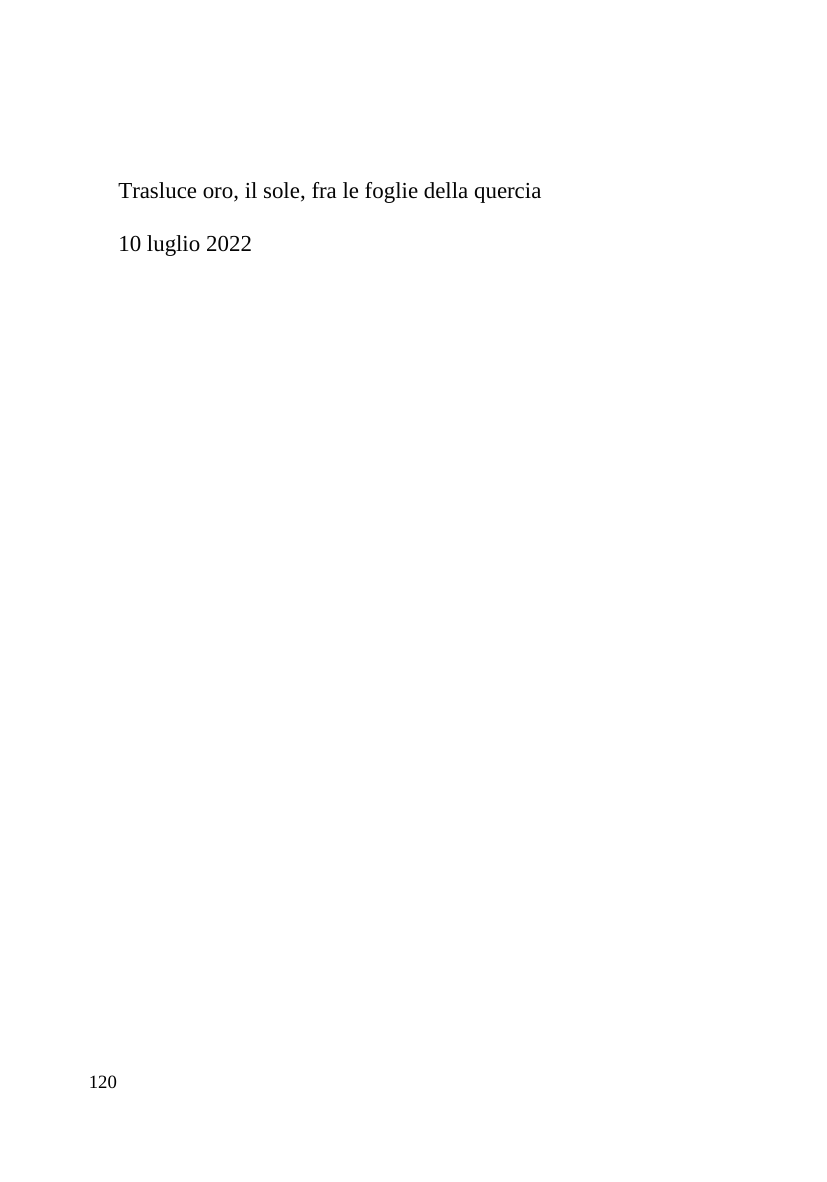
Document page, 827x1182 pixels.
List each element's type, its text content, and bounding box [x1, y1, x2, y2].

text 10 luglio 2022 [118, 230, 738, 256]
text Trasluce oro, il sole, fra le foglie della quercia [118, 177, 738, 203]
